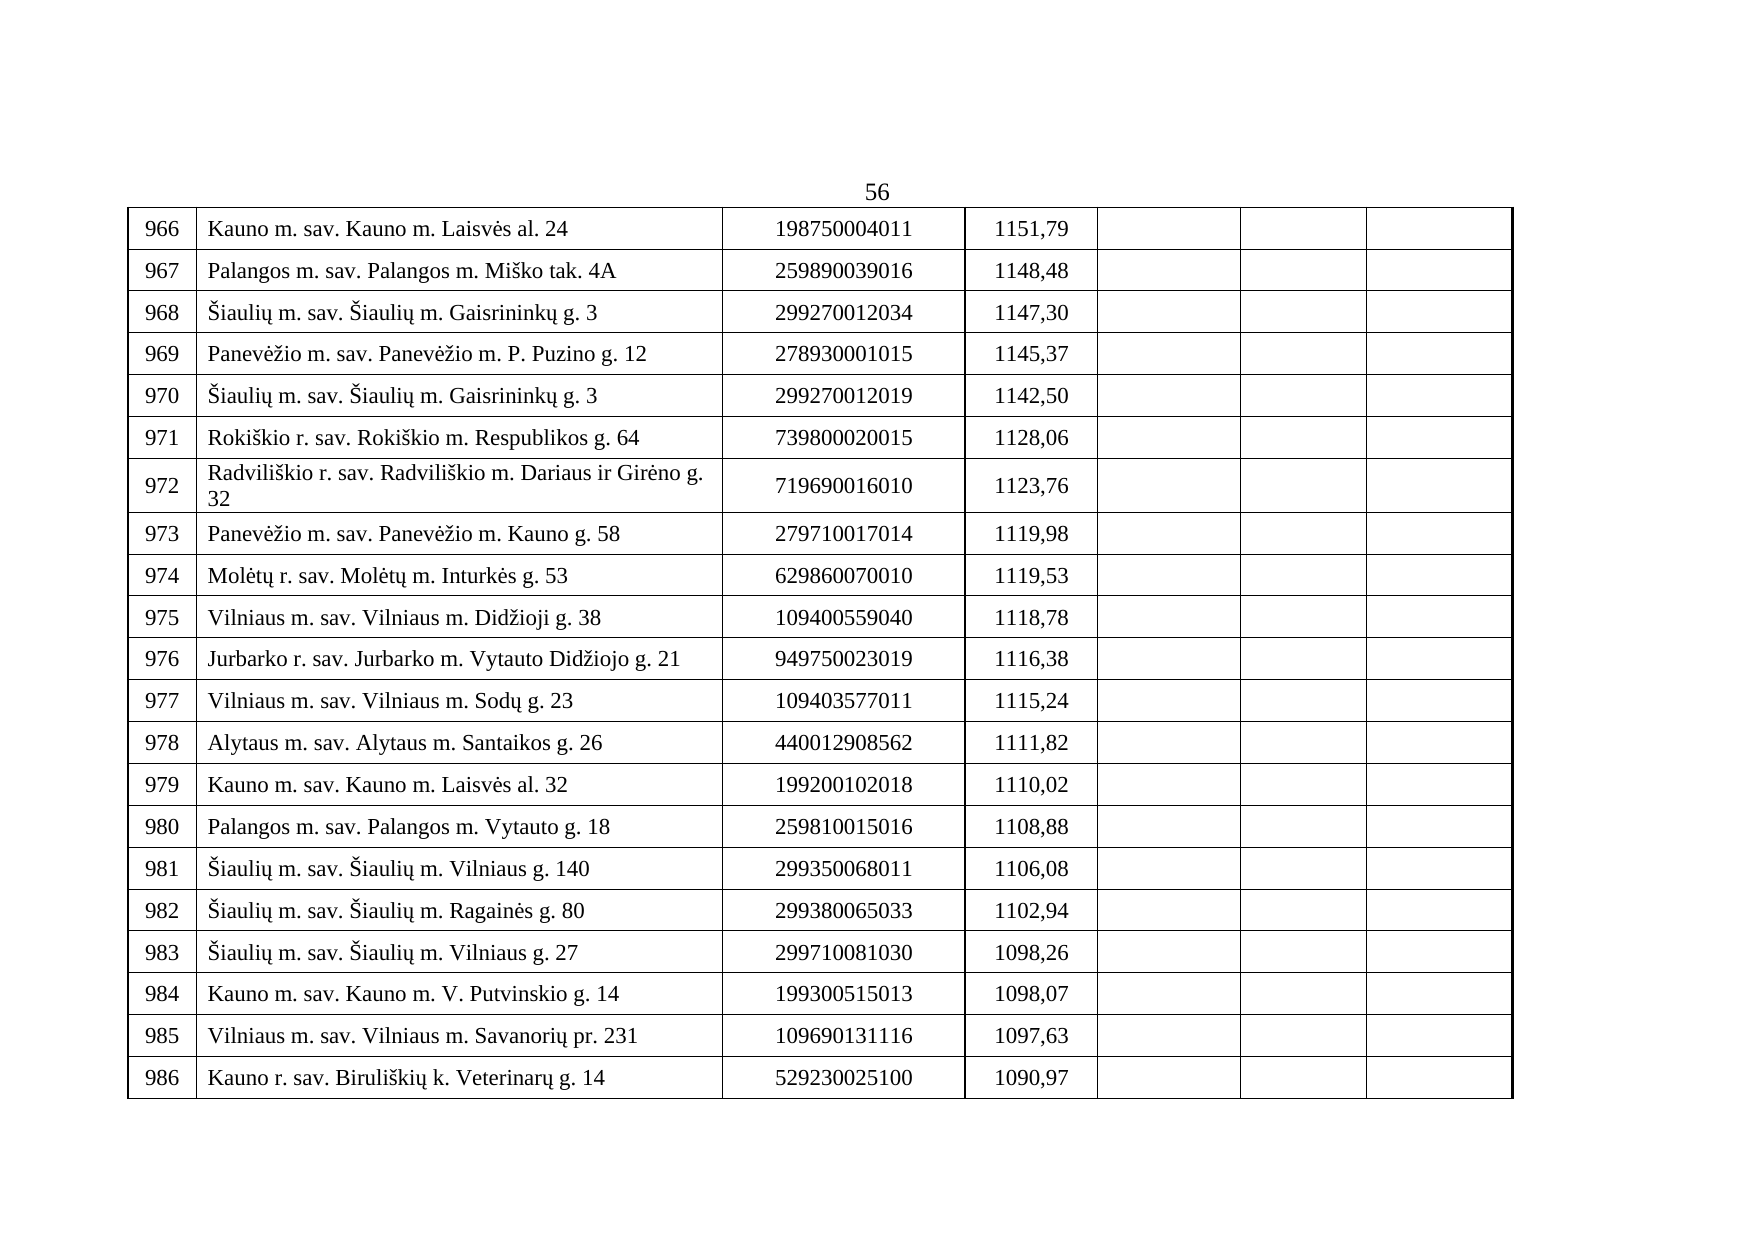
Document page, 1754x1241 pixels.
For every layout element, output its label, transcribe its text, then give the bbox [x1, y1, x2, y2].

table_cell [1241, 806, 1366, 847]
table_cell 977 [129, 680, 196, 721]
table_cell 1098,07 [966, 973, 1097, 1014]
table_cell [1367, 1057, 1511, 1098]
table_cell [1098, 208, 1240, 248]
table_cell [1367, 459, 1511, 512]
table_cell Panevėžio m. sav. Panevėžio m. P. Puzino g. 12 [197, 333, 722, 374]
table_cell [1367, 973, 1511, 1014]
table_cell 440012908562 [723, 722, 964, 763]
table_cell [1241, 848, 1366, 888]
table_cell Kauno r. sav. Biruliškių k. Veterinarų g. 14 [197, 1057, 722, 1098]
table_cell [1241, 890, 1366, 930]
table_cell [1098, 459, 1240, 512]
table_cell 1123,76 [966, 459, 1097, 512]
table_cell [1098, 291, 1240, 332]
table_cell [1367, 417, 1511, 458]
table_cell 975 [129, 596, 196, 637]
table_cell 984 [129, 973, 196, 1014]
table_cell [1098, 375, 1240, 416]
table_cell [1367, 375, 1511, 416]
table_cell [1367, 596, 1511, 637]
table_cell [1098, 973, 1240, 1014]
table_cell 719690016010 [723, 459, 964, 512]
table_cell [1098, 1057, 1240, 1098]
table_cell 974 [129, 555, 196, 595]
table_cell [1241, 973, 1366, 1014]
table_cell 1110,02 [966, 764, 1097, 805]
table_cell Palangos m. sav. Palangos m. Vytauto g. 18 [197, 806, 722, 847]
table_cell 968 [129, 291, 196, 332]
table_cell [1098, 680, 1240, 721]
table_cell [1241, 555, 1366, 595]
table_cell Rokiškio r. sav. Rokiškio m. Respublikos g. 64 [197, 417, 722, 458]
table_cell 981 [129, 848, 196, 888]
table_cell Kauno m. sav. Kauno m. Laisvės al. 32 [197, 764, 722, 805]
table_cell 1106,08 [966, 848, 1097, 888]
table_cell 109690131116 [723, 1015, 964, 1056]
table_cell Vilniaus m. sav. Vilniaus m. Didžioji g. 38 [197, 596, 722, 637]
table_cell 982 [129, 890, 196, 930]
table_cell 739800020015 [723, 417, 964, 458]
table_cell 1116,38 [966, 638, 1097, 679]
table_cell Vilniaus m. sav. Vilniaus m. Sodų g. 23 [197, 680, 722, 721]
table_cell [1241, 596, 1366, 637]
table_cell [1241, 722, 1366, 763]
table_cell [1241, 208, 1366, 248]
table_cell 983 [129, 931, 196, 972]
table_cell Šiaulių m. sav. Šiaulių m. Gaisrininkų g. 3 [197, 375, 722, 416]
table_cell 1119,53 [966, 555, 1097, 595]
table_cell 966 [129, 208, 196, 248]
table_cell [1241, 513, 1366, 553]
table_cell Panevėžio m. sav. Panevėžio m. Kauno g. 58 [197, 513, 722, 553]
table_cell 1098,26 [966, 931, 1097, 972]
table_cell [1367, 890, 1511, 930]
table_cell Alytaus m. sav. Alytaus m. Santaikos g. 26 [197, 722, 722, 763]
table_cell 299270012019 [723, 375, 964, 416]
table_cell 976 [129, 638, 196, 679]
table_cell 1147,30 [966, 291, 1097, 332]
table_cell [1367, 555, 1511, 595]
table_cell 299350068011 [723, 848, 964, 888]
table_cell [1367, 513, 1511, 553]
table_cell 1108,88 [966, 806, 1097, 847]
table_cell 279710017014 [723, 513, 964, 553]
table_cell 971 [129, 417, 196, 458]
table_cell Šiaulių m. sav. Šiaulių m. Ragainės g. 80 [197, 890, 722, 930]
table_cell [1241, 459, 1366, 512]
table_cell [1098, 250, 1240, 290]
table_cell [1367, 680, 1511, 721]
table_cell 299710081030 [723, 931, 964, 972]
table_cell [1098, 333, 1240, 374]
table_cell 986 [129, 1057, 196, 1098]
table_cell 1118,78 [966, 596, 1097, 637]
table_cell [1098, 638, 1240, 679]
table_cell 529230025100 [723, 1057, 964, 1098]
table_cell 1090,97 [966, 1057, 1097, 1098]
table_cell 969 [129, 333, 196, 374]
table_cell 973 [129, 513, 196, 553]
table_cell 1102,94 [966, 890, 1097, 930]
table_cell 1128,06 [966, 417, 1097, 458]
table_cell [1098, 513, 1240, 553]
table_cell [1367, 250, 1511, 290]
table_cell 980 [129, 806, 196, 847]
table_cell [1241, 333, 1366, 374]
table_cell [1098, 596, 1240, 637]
table_cell 278930001015 [723, 333, 964, 374]
table_cell [1367, 806, 1511, 847]
table_cell [1098, 806, 1240, 847]
table_cell 949750023019 [723, 638, 964, 679]
table_cell 1097,63 [966, 1015, 1097, 1056]
table_cell [1241, 764, 1366, 805]
table_cell [1098, 1015, 1240, 1056]
table_cell 1111,82 [966, 722, 1097, 763]
table_cell 1142,50 [966, 375, 1097, 416]
table_cell [1098, 722, 1240, 763]
table_cell [1367, 638, 1511, 679]
table_cell [1367, 722, 1511, 763]
table_cell [1367, 291, 1511, 332]
table_cell 109400559040 [723, 596, 964, 637]
table_cell [1241, 931, 1366, 972]
table_cell Kauno m. sav. Kauno m. V. Putvinskio g. 14 [197, 973, 722, 1014]
table_cell [1241, 291, 1366, 332]
table_cell Jurbarko r. sav. Jurbarko m. Vytauto Didžiojo g. 21 [197, 638, 722, 679]
table_cell 109403577011 [723, 680, 964, 721]
table_cell [1241, 638, 1366, 679]
table_cell Vilniaus m. sav. Vilniaus m. Savanorių pr. 231 [197, 1015, 722, 1056]
table_cell 199200102018 [723, 764, 964, 805]
table_cell Kauno m. sav. Kauno m. Laisvės al. 24 [197, 208, 722, 248]
table_cell [1098, 417, 1240, 458]
table_cell 629860070010 [723, 555, 964, 595]
table_cell 299270012034 [723, 291, 964, 332]
table_cell [1098, 764, 1240, 805]
table_cell 970 [129, 375, 196, 416]
table_cell Šiaulių m. sav. Šiaulių m. Gaisrininkų g. 3 [197, 291, 722, 332]
table_cell 1151,79 [966, 208, 1097, 248]
table_cell 199300515013 [723, 973, 964, 1014]
table_cell 259890039016 [723, 250, 964, 290]
table_cell [1367, 848, 1511, 888]
table_cell 979 [129, 764, 196, 805]
table_cell [1241, 250, 1366, 290]
table_cell [1098, 848, 1240, 888]
table_cell [1367, 333, 1511, 374]
table_cell [1241, 680, 1366, 721]
table_cell Radviliškio r. sav. Radviliškio m. Dariaus ir Girėno g. 32 [197, 459, 722, 512]
table_cell [1367, 208, 1511, 248]
table_cell [1241, 1057, 1366, 1098]
table_cell [1098, 555, 1240, 595]
table_cell [1241, 417, 1366, 458]
table_cell Šiaulių m. sav. Šiaulių m. Vilniaus g. 27 [197, 931, 722, 972]
table_cell [1367, 931, 1511, 972]
table_cell Šiaulių m. sav. Šiaulių m. Vilniaus g. 140 [197, 848, 722, 888]
table_cell 1145,37 [966, 333, 1097, 374]
table_cell 299380065033 [723, 890, 964, 930]
table_cell 978 [129, 722, 196, 763]
table_cell 1148,48 [966, 250, 1097, 290]
table_cell 985 [129, 1015, 196, 1056]
table_cell [1098, 931, 1240, 972]
table_cell 259810015016 [723, 806, 964, 847]
table_cell 198750004011 [723, 208, 964, 248]
table_cell 1119,98 [966, 513, 1097, 553]
table_cell Molėtų r. sav. Molėtų m. Inturkės g. 53 [197, 555, 722, 595]
table_cell [1367, 764, 1511, 805]
table_cell 967 [129, 250, 196, 290]
table_cell [1241, 375, 1366, 416]
table_cell [1098, 890, 1240, 930]
table_cell Palangos m. sav. Palangos m. Miško tak. 4A [197, 250, 722, 290]
table_cell [1241, 1015, 1366, 1056]
table_cell [1367, 1015, 1511, 1056]
table_cell 972 [129, 459, 196, 512]
table_cell 1115,24 [966, 680, 1097, 721]
